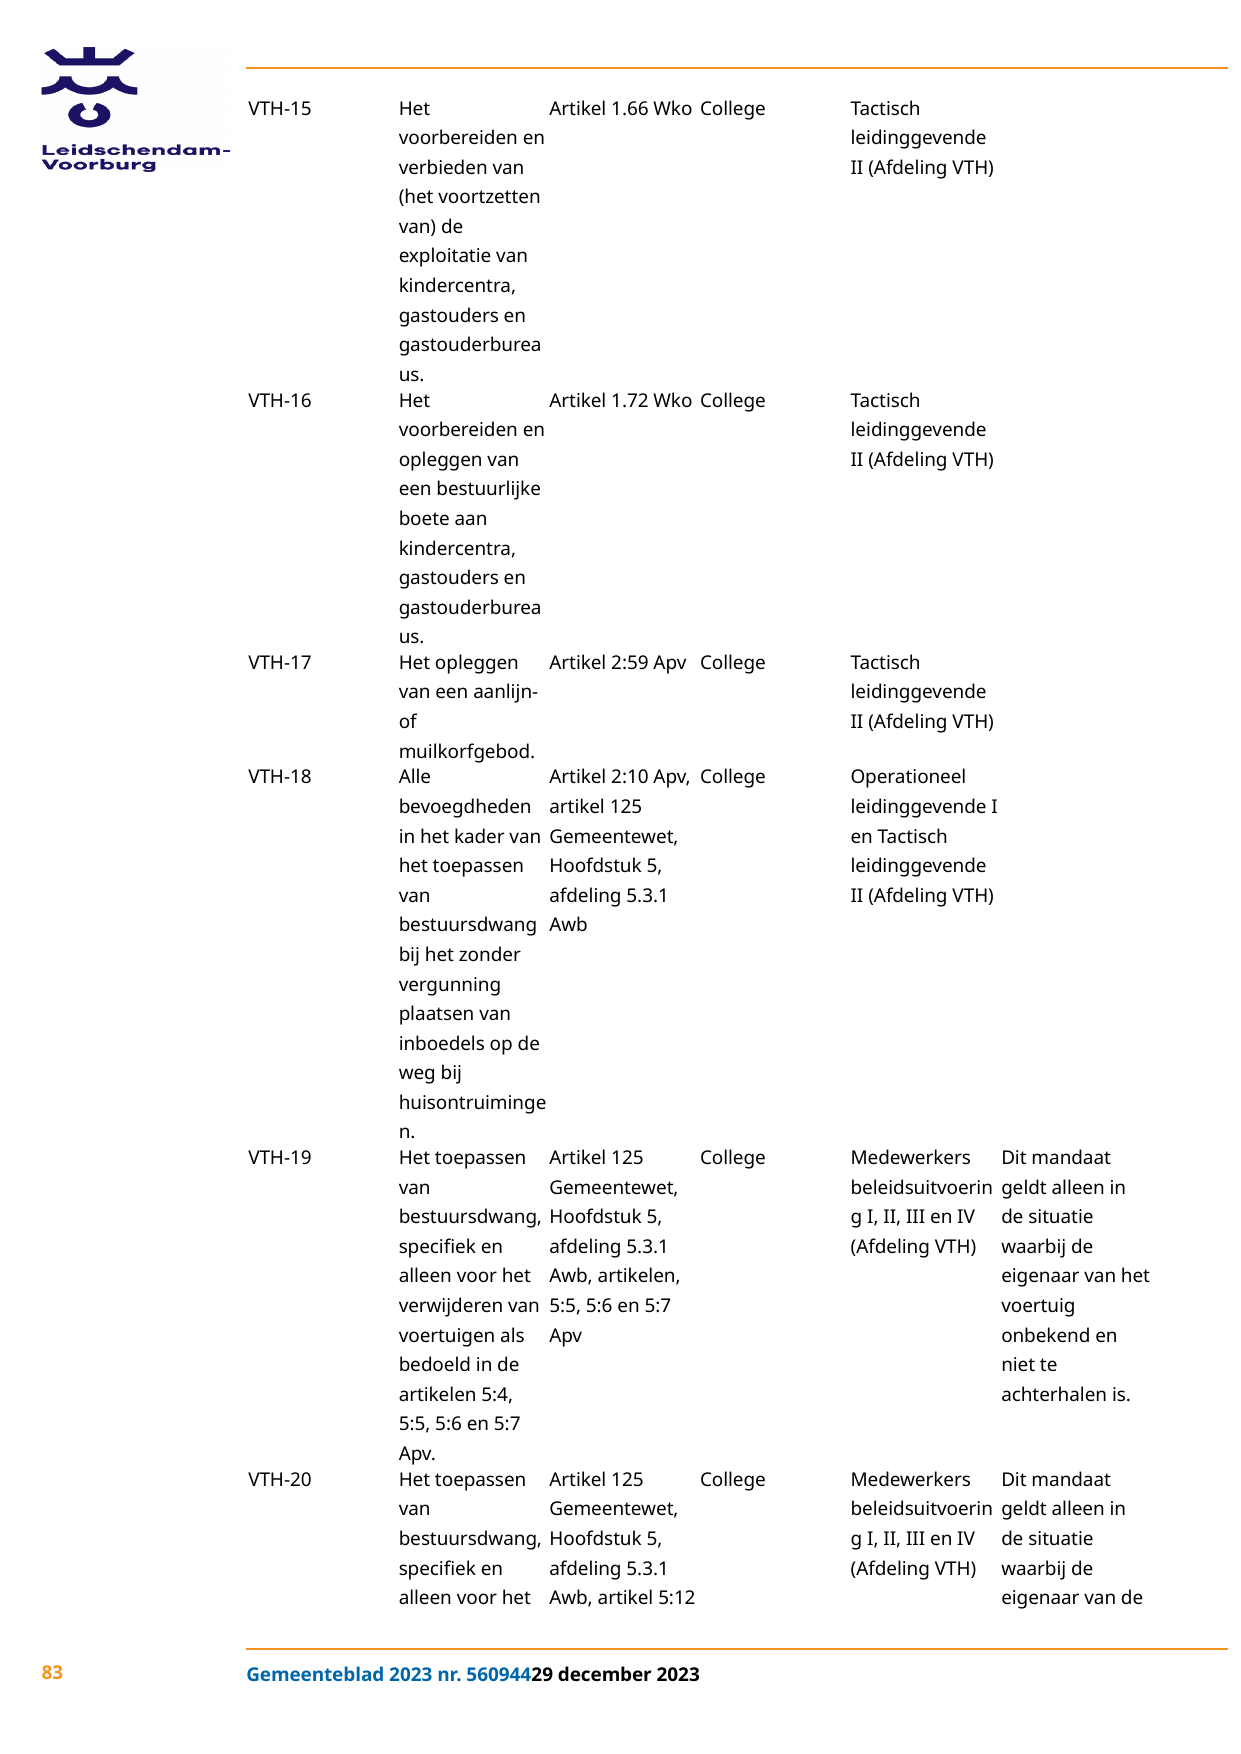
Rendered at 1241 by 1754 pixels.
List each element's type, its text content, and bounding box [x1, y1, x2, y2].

picture [41, 47, 231, 172]
table_cell College [700, 764, 850, 1144]
table_cell Artikel 125 Gemeentewet, Hoofdstuk 5, afdeling 5.3.1 Awb, artikel 5:12 [549, 1466, 700, 1610]
table_cell College [700, 387, 850, 649]
table_cell VTH-19 [248, 1144, 398, 1466]
table_cell Artikel 2:59 Apv [549, 649, 700, 764]
table_cell Dit mandaat geldt alleen in de situatie waarbij de eigenaar van het voertuig onbekend en niet te achterhalen is. [1001, 1144, 1152, 1466]
table_cell Het opleggen van een aanlijn- of muilkorfgebod. [399, 649, 549, 764]
table_cell VTH-17 [248, 649, 398, 764]
table_cell Artikel 1.66 Wko [549, 95, 700, 387]
table_cell College [700, 1466, 850, 1610]
table_cell College [700, 95, 850, 387]
table_cell VTH-18 [248, 764, 398, 1144]
table_cell [1001, 95, 1152, 387]
table_cell Tactisch leidinggevende II (Afdeling VTH) [850, 649, 1001, 764]
table_cell Het voorbereiden en verbieden van (het voortzetten van) de exploitatie van kindercentra, gastouders en gastouderbureaus. [399, 95, 549, 387]
table_cell [1001, 764, 1152, 1144]
table_cell Tactisch leidinggevende II (Afdeling VTH) [850, 387, 1001, 649]
table_cell [1001, 649, 1152, 764]
table_cell Artikel 1.72 Wko [549, 387, 700, 649]
table_cell VTH-16 [248, 387, 398, 649]
table_cell College [700, 1144, 850, 1466]
table_cell College [700, 649, 850, 764]
table_cell Artikel 125 Gemeentewet, Hoofdstuk 5, afdeling 5.3.1 Awb, artikelen, 5:5, 5:6 en 5:7 Apv [549, 1144, 700, 1466]
table_cell Het toepassen van bestuursdwang, specifiek en alleen voor het [399, 1466, 549, 1610]
table_cell [1001, 387, 1152, 649]
table_cell Dit mandaat geldt alleen in de situatie waarbij de eigenaar van de [1001, 1466, 1152, 1610]
table_cell Operationeel leidinggevende I en Tactisch leidinggevende II (Afdeling VTH) [850, 764, 1001, 1144]
table_cell Medewerkers beleidsuitvoering I, II, III en IV (Afdeling VTH) [850, 1144, 1001, 1466]
table_cell Tactisch leidinggevende II (Afdeling VTH) [850, 95, 1001, 387]
table_cell Het toepassen van bestuursdwang, specifiek en alleen voor het verwijderen van voertuigen als bedoeld in de artikelen 5:4, 5:5, 5:6 en 5:7 Apv. [399, 1144, 549, 1466]
table_cell Het voorbereiden en opleggen van een bestuurlijke boete aan kindercentra, gastouders en gastouderbureaus. [399, 387, 549, 649]
table_cell Artikel 2:10 Apv, artikel 125 Gemeentewet, Hoofdstuk 5, afdeling 5.3.1 Awb [549, 764, 700, 1144]
table_cell VTH-20 [248, 1466, 398, 1610]
table_cell Alle bevoegdheden in het kader van het toepassen van bestuursdwang bij het zonder vergunning plaatsen van inboedels op de weg bij huisontruimingen. [399, 764, 549, 1144]
table_cell Medewerkers beleidsuitvoering I, II, III en IV (Afdeling VTH) [850, 1466, 1001, 1610]
table_cell VTH-15 [248, 95, 398, 387]
